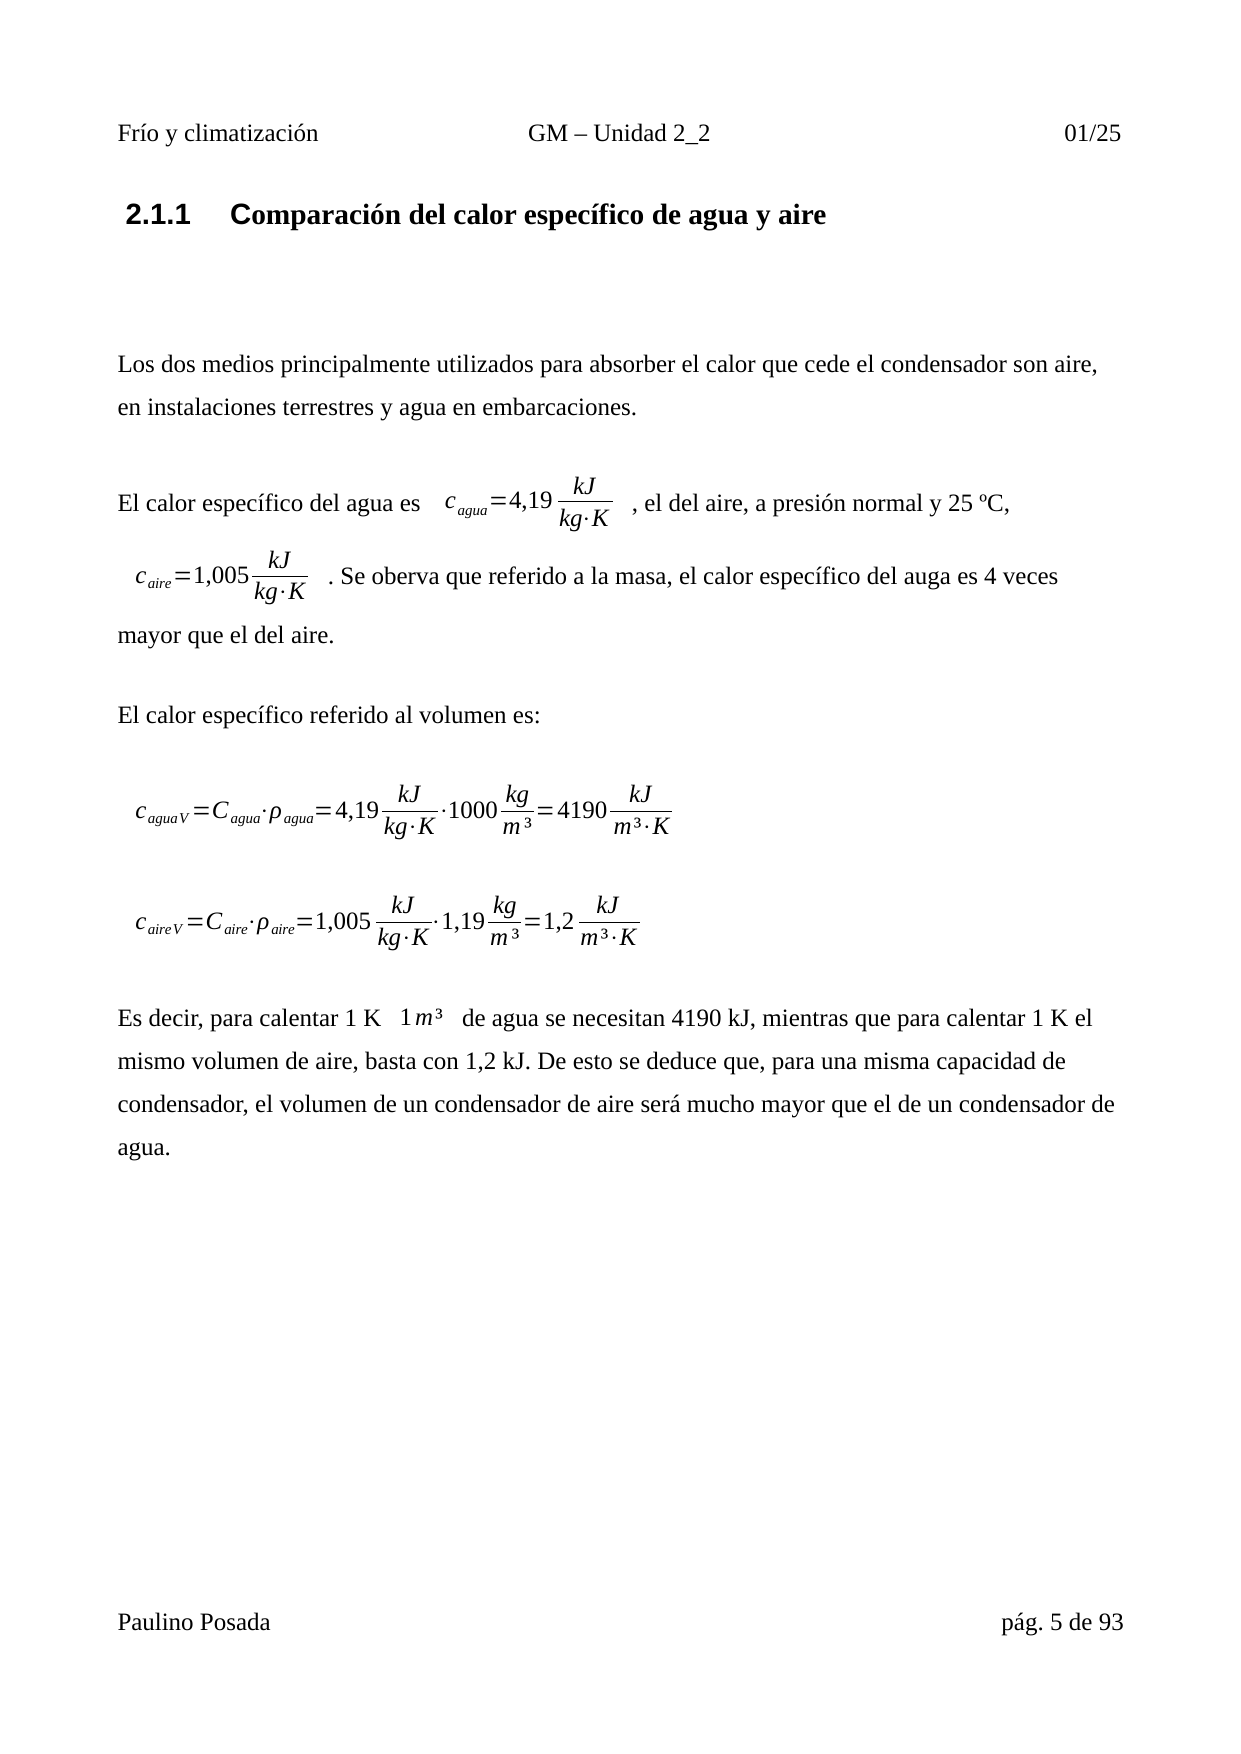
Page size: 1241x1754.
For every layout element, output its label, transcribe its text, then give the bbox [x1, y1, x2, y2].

text Es decir, para calentar 1 Kde agua se necesitan 4190 kJ, mientras que para calentar 1 K el mismo volumen de aire, basta con 1,2 kJ. De esto se deduce que, para una misma capacidad de condensador, el volumen de un condensador de aire será mucho mayor que el de un condensador de agua. [117, 1003, 1123, 1161]
text Los dos medios principalmente utilizados para absorber el calor que cede el condensador son aire, en instalaciones terrestres y agua en embarcaciones. [117, 349, 1123, 421]
subtitle Comparación del calor específico de agua y aire [117, 197, 1123, 231]
text El calor específico del agua es , el del aire, a presión normal y 25 ºC, . Se oberva que referido a la masa, el calor específico del auga es 4 veces mayor que el del aire. [117, 473, 1123, 648]
text El calor específico referido al volumen es: [117, 700, 1123, 729]
